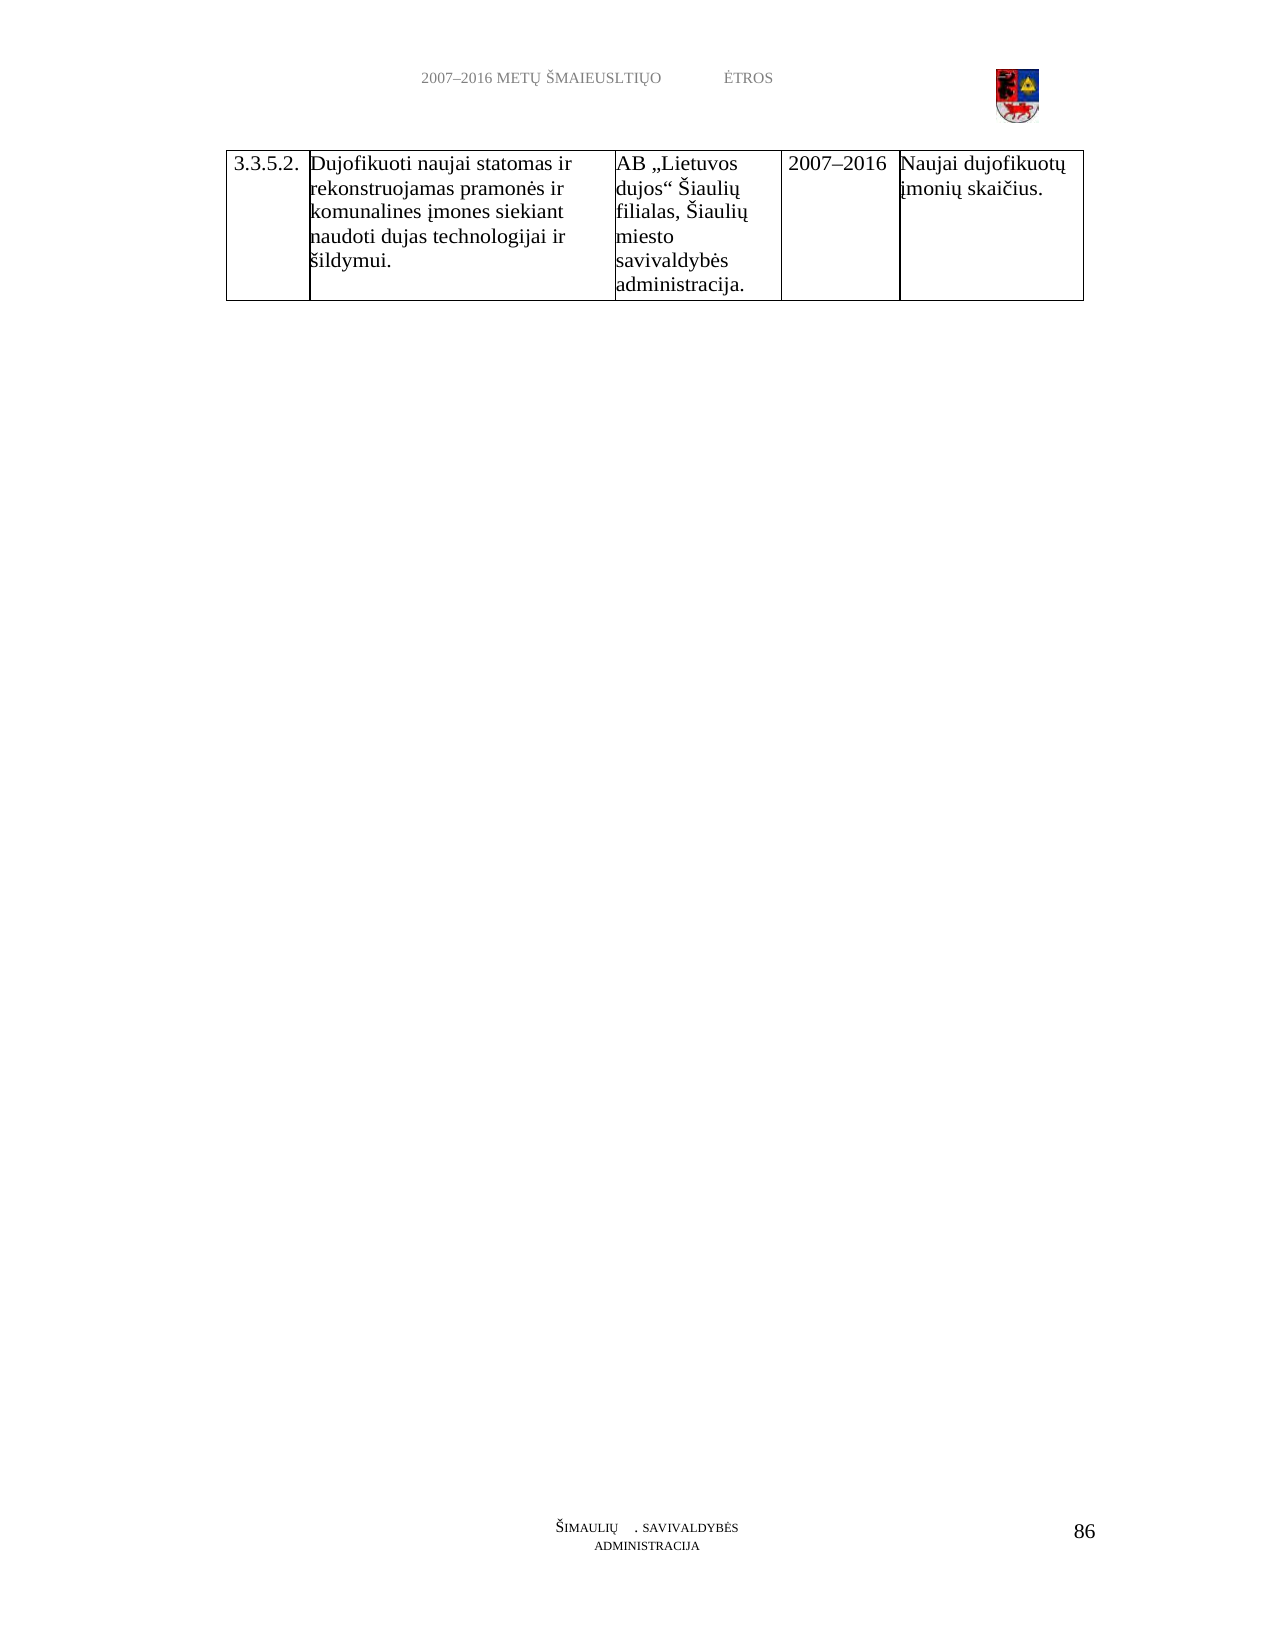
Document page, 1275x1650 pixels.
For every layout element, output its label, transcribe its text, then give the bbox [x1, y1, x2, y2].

table_cell 2007–2016 [782, 151, 899, 300]
table_cell 3.3.5.2. [227, 151, 309, 300]
table_cell Dujofikuoti naujai statomas ir rekonstruojamas pramonės ir komunalines įmones siekiant naudoti dujas technologijai ir šildymui. [311, 151, 615, 300]
table_cell Naujai dujofikuotų įmonių skaičius. [901, 151, 1083, 300]
table_cell AB „Lietuvos dujos“ Šiaulių filialas, Šiaulių miesto savivaldybės administracija. [616, 151, 781, 300]
